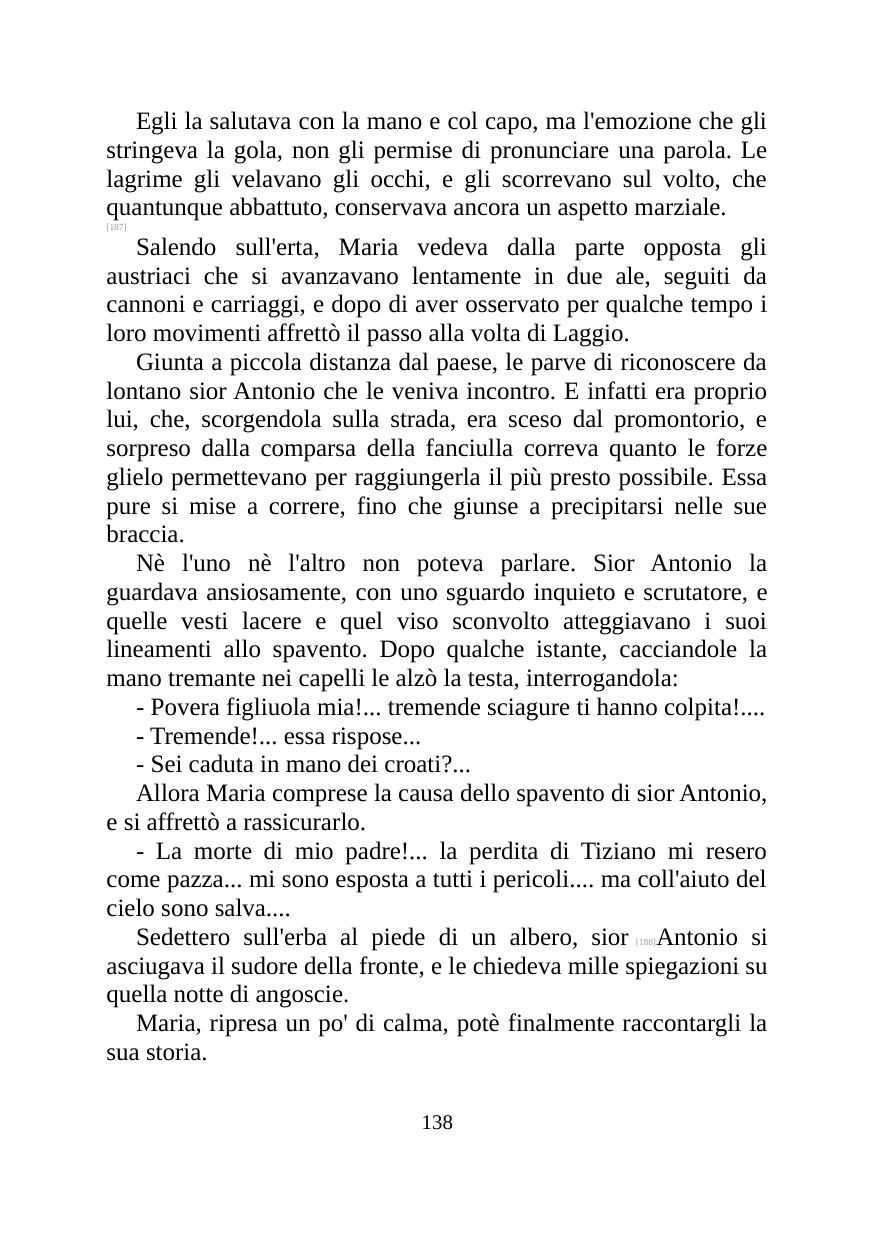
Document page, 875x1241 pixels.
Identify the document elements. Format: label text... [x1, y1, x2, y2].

text Giunta a piccola distanza dal paese, le parve di riconoscere da lontano sior Antonio che le veniva incontro. E infatti era proprio lui, che, scorgendola sulla strada, era sceso dal promontorio, e sorpreso dalla comparsa della fanciulla correva quanto le forze glielo permettevano per raggiungerla il più presto possibile. Essa pure si mise a correre, fino che giunse a precipitarsi nelle sue braccia. [106, 347, 768, 548]
text Maria, ripresa un po' di calma, potè finalmente raccontargli la sua storia. [106, 1008, 768, 1066]
text Salendo sull'erta, Maria vedeva dalla parte opposta gli austriaci che si avanzavano lentamente in due ale, seguiti da cannoni e carriaggi, e dopo di aver osservato per qualche tempo i loro movimenti affrettò il passo alla volta di Laggio. [106, 232, 768, 347]
text - Povera figliuola mia!... tremende sciagure ti hanno colpita!.... [106, 692, 768, 721]
text - Tremende!... essa rispose... [106, 721, 768, 749]
text - Sei caduta in mano dei croati?... [106, 749, 768, 778]
text Allora Maria comprese la causa dello spavento di sior Antonio, e si affrettò a rassicurarlo. [106, 778, 768, 836]
text Egli la salutava con la mano e col capo, ma l'emozione che gli stringeva la gola, non gli permise di pronunciare una parola. Le lagrime gli velavano gli occhi, e gli scorrevano sul volto, che quantunque abbattuto, conservava ancora un aspetto marziale. [106, 106, 768, 221]
text Nè l'uno nè l'altro non poteva parlare. Sior Antonio la guardava ansiosamente, con uno sguardo inquieto e scrutatore, e quelle vesti lacere e quel viso sconvolto atteggiavano i suoi lineamenti allo spavento. Dopo qualche istante, cacciandole la mano tremante nei capelli le alzò la testa, interrogandola: [106, 548, 768, 692]
text [187] [106, 221, 768, 232]
text Sedettero sull'erba al piede di un albero, sior [188]Antonio si asciugava il sudore della fronte, e le chiedeva mille spiegazioni su quella notte di angoscie. [106, 922, 768, 1008]
text - La morte di mio padre!... la perdita di Tiziano mi resero come pazza... mi sono esposta a tutti i pericoli.... ma coll'aiuto del cielo sono salva.... [106, 836, 768, 922]
